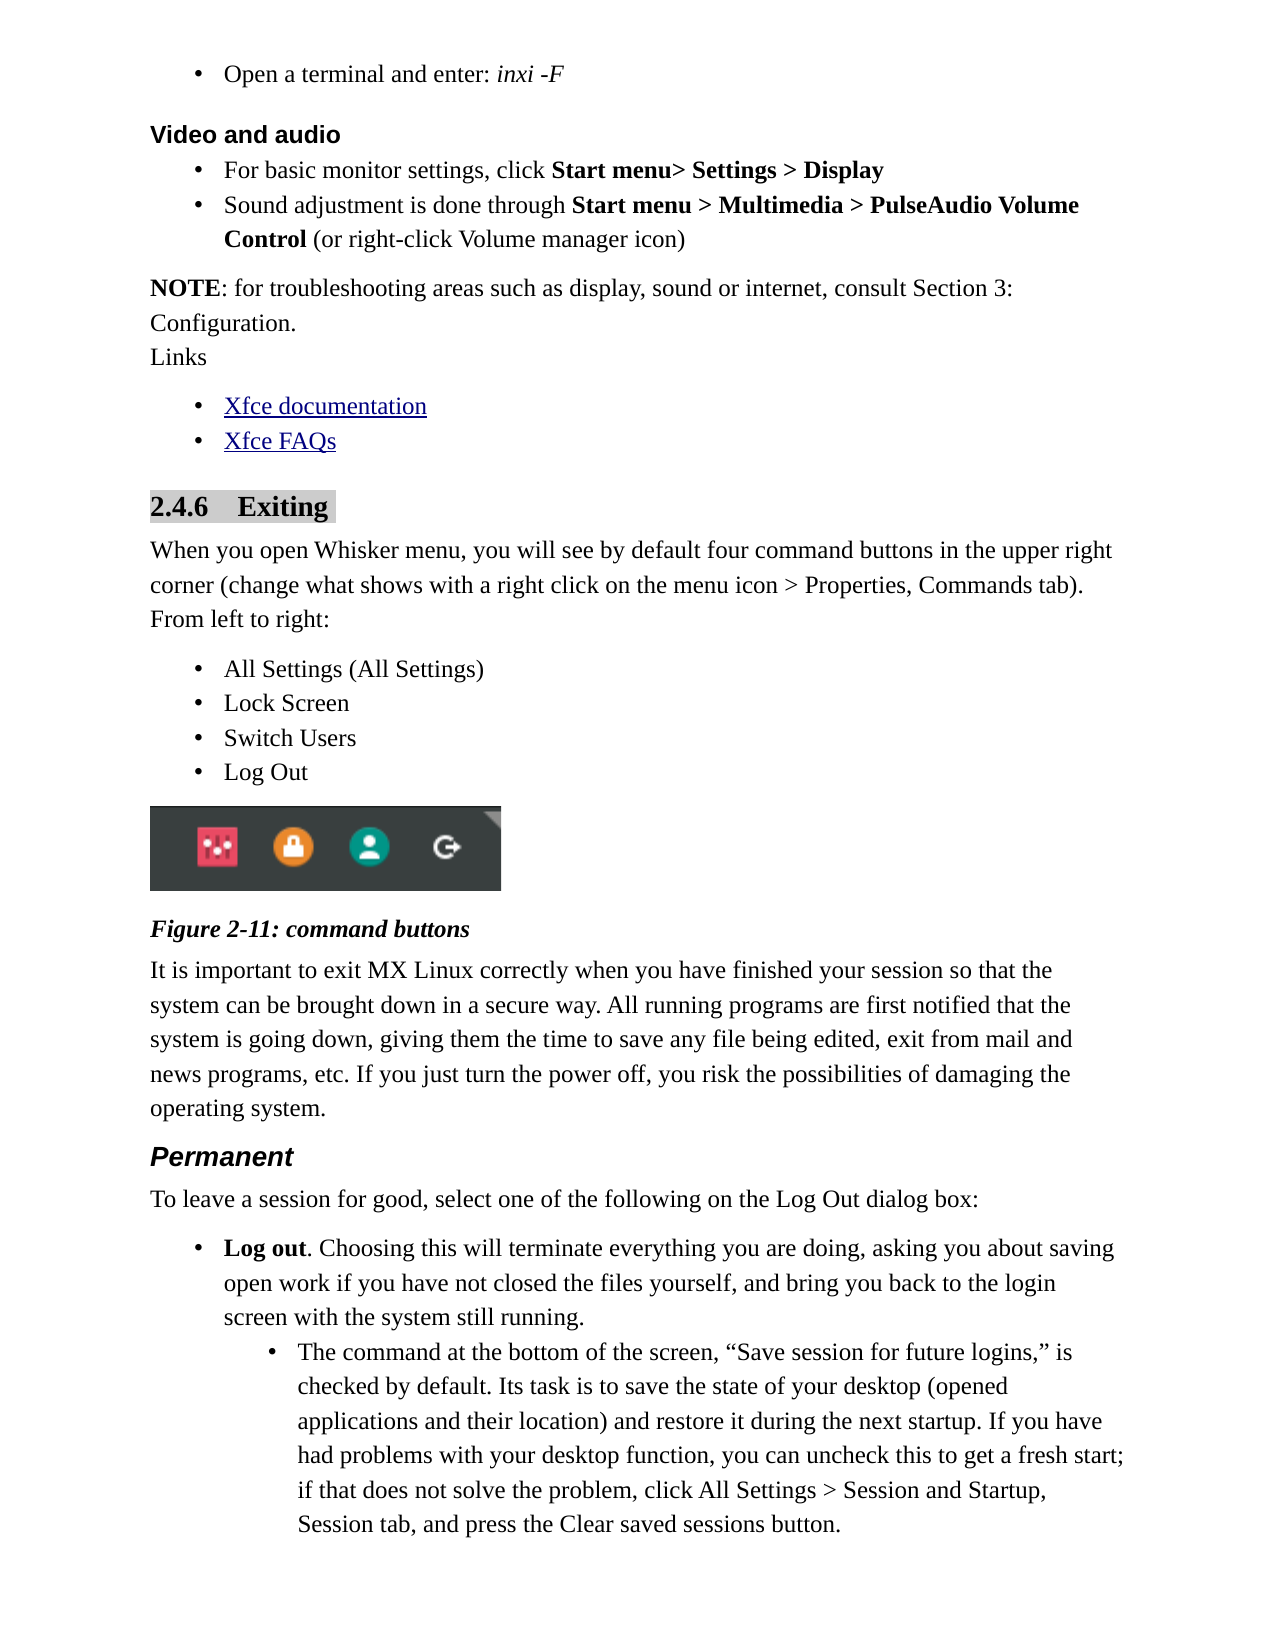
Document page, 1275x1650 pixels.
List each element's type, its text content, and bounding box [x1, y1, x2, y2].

subtitle 2.4.6 Exiting [150, 489, 1125, 523]
text It is important to exit MX Linux correctly when you have finished your session so that the system can be brought down in a secure way. All running programs are first notified that the system is going down, giving them the time to save any file being edited, exit from mail and news programs, etc. If you just turn the power off, you risk the possibilities of damaging the operating system. [150, 955, 1125, 1122]
subtitle Permanent [150, 1140, 1125, 1172]
list For basic monitor settings, click Start menu> Settings > Display [194, 155, 1125, 184]
list Sound adjustment is done through Start menu > Multimedia > PulseAudio Volume Control (or right-click Volume manager icon) [194, 190, 1125, 253]
list All Settings (All Settings) [194, 654, 1125, 682]
list Log Out [194, 757, 1125, 786]
list Log out. Choosing this will terminate everything you are doing, asking you about saving open work if you have not closed the files yourself, and bring you back to the login screen with the system still running. [194, 1233, 1125, 1331]
list Switch Users [194, 723, 1125, 751]
list Lock Screen [194, 688, 1125, 717]
list Xfce FAQs [194, 426, 1125, 455]
text When you open Whisker menu, you will see by default four command buttons in the upper right corner (change what shows with a right click on the menu icon > Properties, Commands tab). From left to right: [150, 536, 1125, 633]
picture [150, 806, 502, 891]
text Figure 2-11: command buttons [150, 914, 1125, 943]
list Open a terminal and enter: inxi -F [194, 59, 1125, 88]
text To leave a session for good, select one of the following on the Log Out dialog box: [150, 1184, 1125, 1213]
list Xfce documentation [194, 391, 1125, 420]
subtitle Video and audio [150, 121, 1125, 149]
text Links [150, 342, 1125, 371]
text NOTE: for troubleshooting areas such as display, sound or internet, consult Section 3: Configuration. [150, 273, 1125, 337]
list The command at the bottom of the screen, “Save session for future logins,” is checked by default. Its task is to save the state of your desktop (opened applications and their location) and restore it during the next startup. If you have had problems with your desktop function, you can uncheck this to get a fresh start; if that does not solve the problem, click All Settings > Session and Startup, Session tab, and press the Clear saved sessions button. [268, 1337, 1125, 1538]
